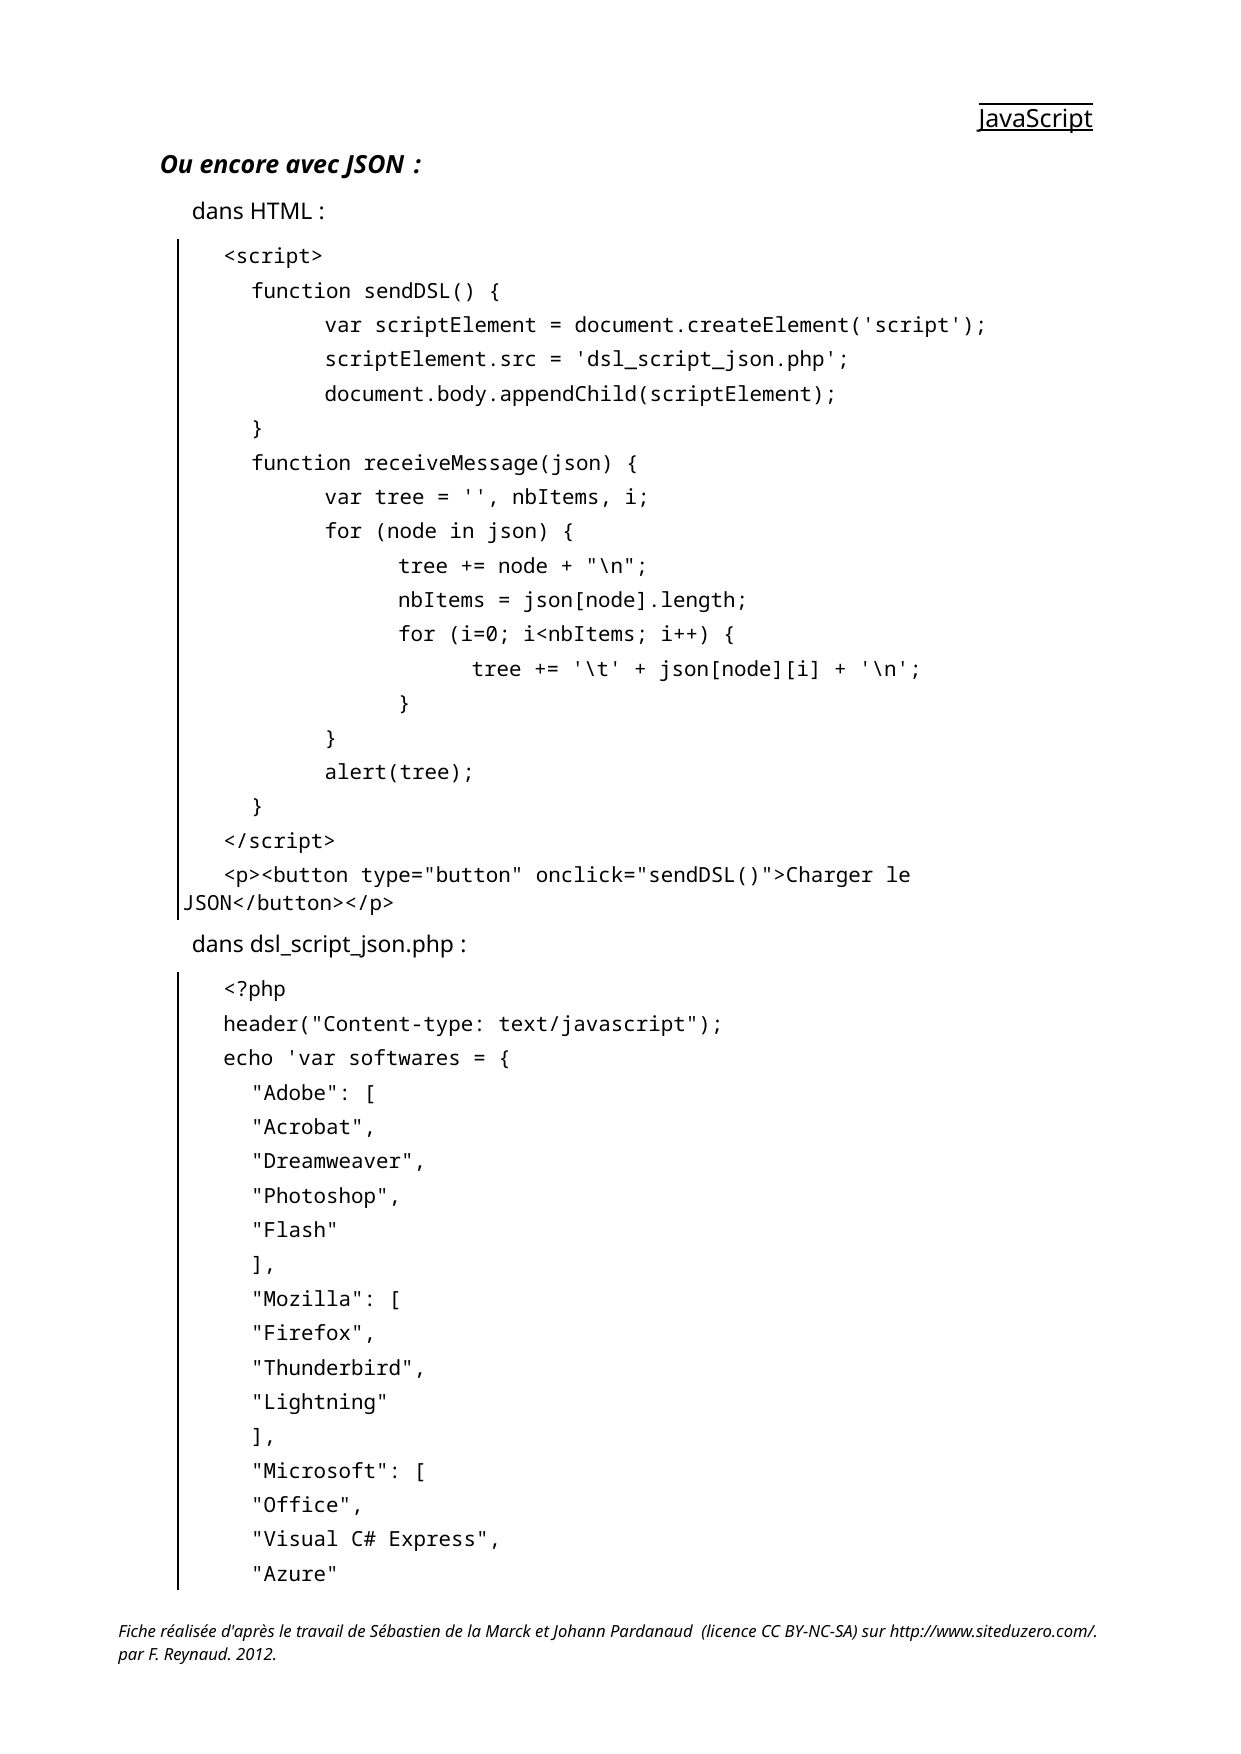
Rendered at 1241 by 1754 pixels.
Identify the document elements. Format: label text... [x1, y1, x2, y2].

text "Firefox", [179, 1315, 1122, 1347]
text var scriptElement = document.createElement('script'); [179, 307, 1122, 338]
text tree += node + "\n"; [179, 548, 1122, 579]
text "Lightning" [179, 1384, 1122, 1416]
text function receiveMessage(json) { [179, 445, 1122, 476]
text ], [179, 1418, 1122, 1450]
text scriptElement.src = 'dsl_script_json.php'; [179, 342, 1122, 373]
text alert(tree); [179, 754, 1122, 785]
text <p><button type="button" onclick="sendDSL()">Charger le JSON</button></p> [179, 857, 1122, 920]
text } [179, 685, 1122, 717]
text ], [179, 1247, 1122, 1278]
text Ou encore avec JSON : [118, 147, 1122, 181]
text "Acrobat", [179, 1109, 1122, 1141]
text <?php [179, 972, 1122, 1003]
text header("Content-type: text/javascript"); [179, 1006, 1122, 1037]
text "Photoshop", [179, 1178, 1122, 1209]
text "Azure" [179, 1556, 1122, 1590]
text "Microsoft": [ [179, 1453, 1122, 1484]
text tree += '\t' + json[node][i] + '\n'; [179, 651, 1122, 682]
text "Adobe": [ [179, 1075, 1122, 1106]
text var tree = '', nbItems, i; [179, 479, 1122, 510]
text } [179, 788, 1122, 820]
text document.body.appendChild(scriptElement); [179, 376, 1122, 407]
text <script> [177, 238, 1122, 270]
text for (i=0; i<nbItems; i++) { [179, 617, 1122, 648]
text "Flash" [179, 1212, 1122, 1244]
text "Dreamweaver", [179, 1143, 1122, 1175]
text "Mozilla": [ [179, 1281, 1122, 1312]
text "Visual C# Express", [179, 1522, 1122, 1553]
text "Office", [179, 1487, 1122, 1519]
text dans dsl_script_json.php : [118, 926, 1122, 960]
text dans HTML : [118, 193, 1122, 227]
text nbItems = json[node].length; [179, 582, 1122, 613]
text </script> [179, 823, 1122, 854]
text } [179, 410, 1122, 442]
text "Thunderbird", [179, 1350, 1122, 1381]
text echo 'var softwares = { [179, 1040, 1122, 1072]
text for (node in json) { [179, 513, 1122, 545]
text function sendDSL() { [179, 273, 1122, 304]
text } [179, 720, 1122, 751]
